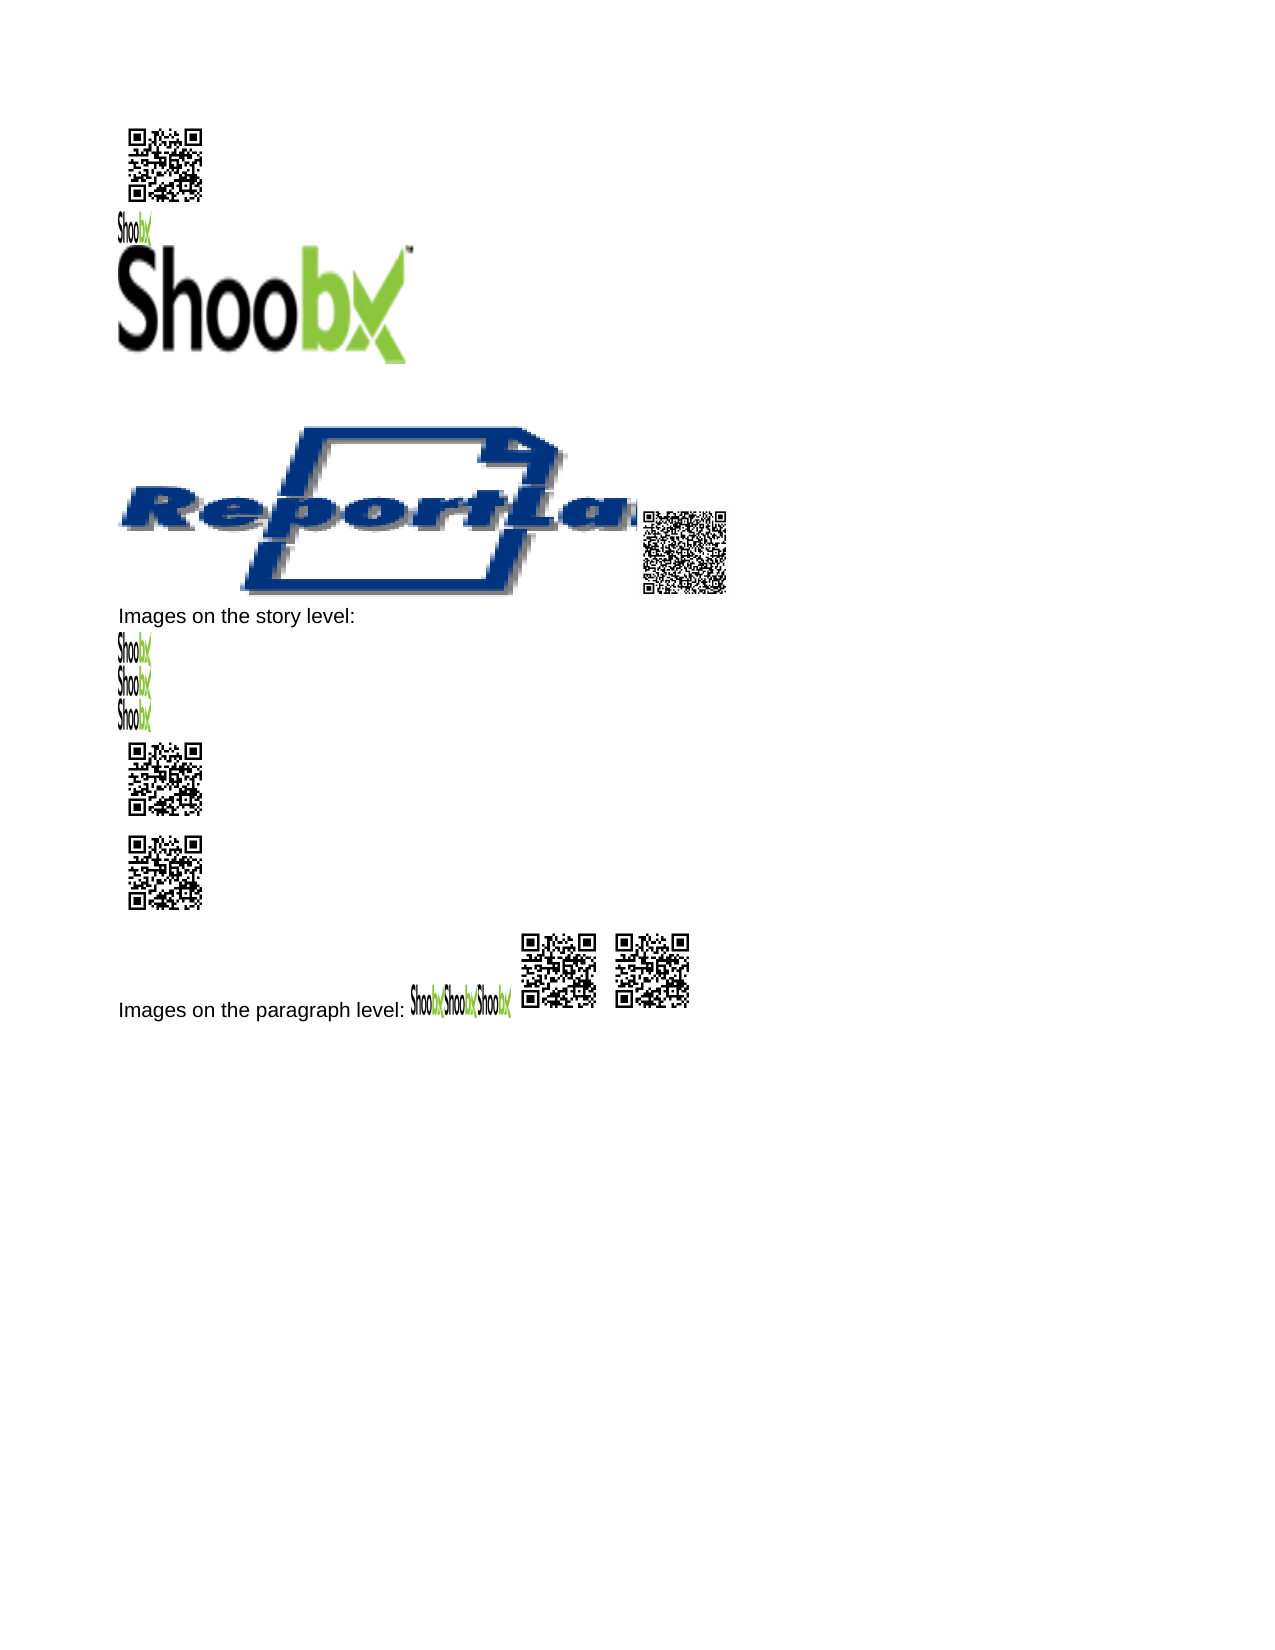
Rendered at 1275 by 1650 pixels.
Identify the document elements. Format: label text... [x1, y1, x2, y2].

table_header [118, 364, 637, 422]
text Images on the paragraph level: [118, 924, 1157, 1022]
table_header [638, 364, 1157, 600]
text Images on the story level: [118, 604, 1157, 628]
